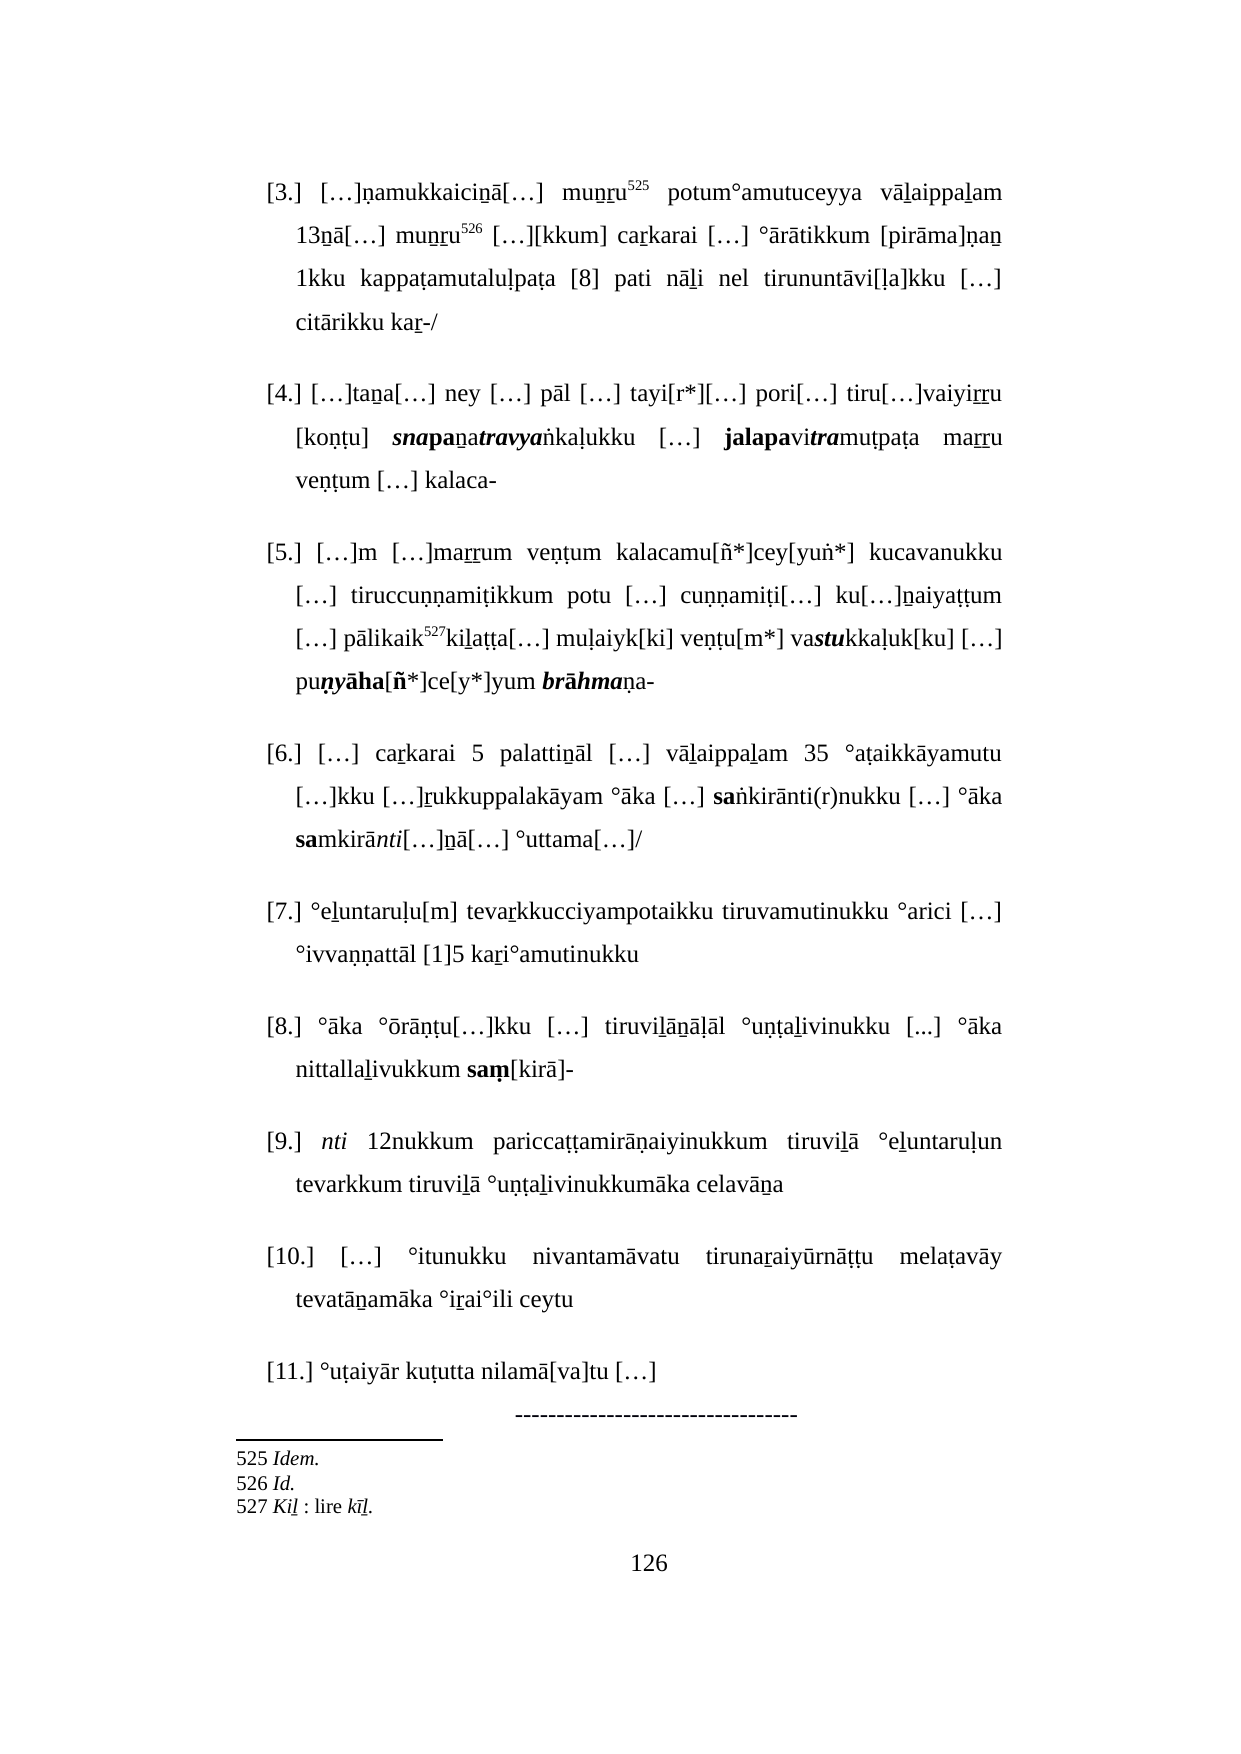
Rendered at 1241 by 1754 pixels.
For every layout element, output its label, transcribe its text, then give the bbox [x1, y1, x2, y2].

text [4.] […]taṉa[…] ney […] pāl […] tayi[r*][…] pori[…] tiru[…]vaiyiṟṟu [koṇṭu] snapaṉatravyaṅkaḷukku […] jalapavitramuṭpaṭa maṟṟu veṇṭum […] kalaca- [266, 378, 1003, 493]
text [10.] […] °itunukku nivantamāvatu tirunaṟaiyūrnāṭṭu melaṭavāy tevatāṉamāka °iṟai°ili ceytu [266, 1241, 1003, 1313]
text [3.] […]ṇamukkaiciṉā[…] muṉṟu potum°amutuceyya vāḻaippaḻam 13ṉā[…] muṉṟu […][kkum] caṟkarai […] °ārātikkum [pirāma]ṇaṉ 1kku kappaṭamutaluḷpaṭa [8] pati nāḻi nel tirununtāvi[ḷa]kku […] citārikku kaṟ-/ [266, 177, 1003, 335]
text [5.] […]m […]maṟṟum veṇṭum kalacamu[ñ*]cey[yuṅ*] kucavanukku […] tiruccuṇṇamiṭikkum potu […] cuṇṇamiṭi[…] ku[…]ṉaiyaṭṭum […] pālikaikkiḻaṭṭa[…] muḷaiyk[ki] veṇṭu[m*] vastukkaḷuk[ku] […] puṇyāha[ñ*]ce[y*]yum brāhmaṇa- [266, 537, 1003, 695]
text Kiḻ : lire kīḻ. [236, 1494, 1061, 1518]
text ---------------------------------- [297, 1399, 1016, 1428]
text [7.] °eḻuntaruḷu[m] tevaṟkkucciyampotaikku tiruvamutinukku °arici […] °ivvaṇṇattāl [1]5 kaṟi°amutinukku [266, 896, 1003, 968]
text [11.] °uṭaiyār kuṭutta nilamā[va]tu […] [266, 1356, 1003, 1385]
text [8.] °āka °ōrāṇṭu[…]kku […] tiruviḻāṉāḷāl °uṇṭaḻivinukku [...] °āka nittallaḻivukkum saṃ[kirā]- [266, 1011, 1003, 1083]
text [6.] […] caṟkarai 5 palattiṉāl […] vāḻaippaḻam 35 °aṭaikkāyamutu […]kku […]ṟukkuppalakāyam °āka […] saṅkirānti(r)nukku […] °āka samkirānti[…]ṉā[…] °uttama[…]/ [266, 738, 1003, 853]
text Id. [236, 1470, 1061, 1494]
text Idem. [236, 1446, 1061, 1470]
text [9.] nti 12nukkum pariccaṭṭamirāṇaiyinukkum tiruviḻā °eḻuntaruḷun tevarkkum tiruviḻā °uṇṭaḻivinukkumāka celavāṉa [266, 1126, 1003, 1198]
